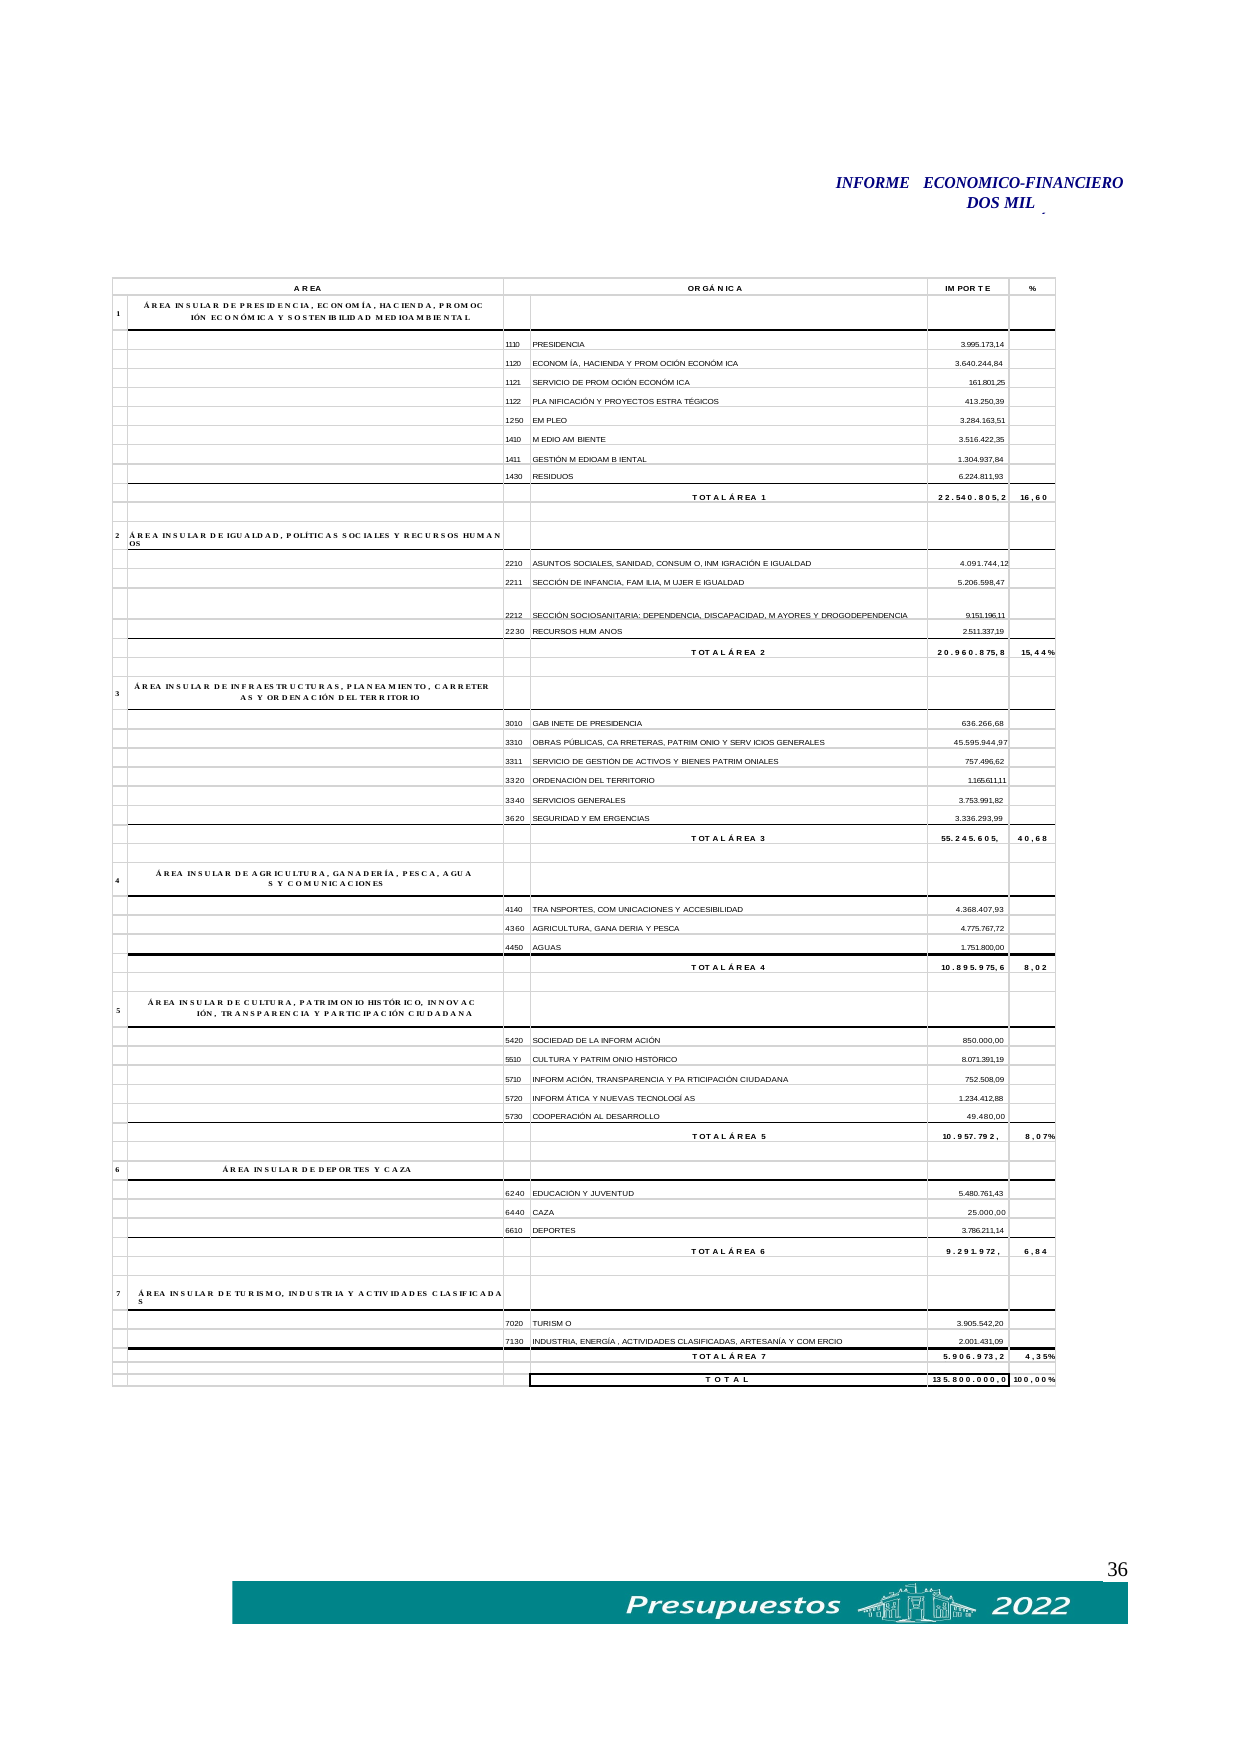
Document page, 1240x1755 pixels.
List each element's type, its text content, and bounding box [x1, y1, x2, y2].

table_cell 4.091.744,12 [928, 550, 1008, 568]
table_cell ORDENACIÓN DEL TERRITORIO [531, 768, 927, 785]
table_cell [113, 1028, 127, 1045]
table_cell [928, 1142, 1008, 1160]
table_cell [128, 897, 503, 914]
table_cell [1010, 787, 1055, 804]
table_cell [128, 407, 503, 425]
table_cell [1010, 1104, 1055, 1122]
table_cell 3.753.991,82 [928, 787, 1008, 804]
table_cell 1121 [504, 369, 530, 387]
table_cell [1010, 863, 1055, 895]
table_cell [113, 331, 127, 348]
table_cell 4140 [504, 897, 530, 914]
table_cell [128, 1330, 503, 1347]
table_cell 1110 [504, 331, 530, 348]
table_cell INDUSTRIA, ENERGÍA , ACTIVIDADES CLASIFICADAS, ARTESANÍA Y COM ERCIO [531, 1330, 927, 1347]
table_cell 6610 [504, 1219, 530, 1237]
table_cell [128, 426, 503, 444]
table_cell [504, 658, 530, 676]
table_cell [113, 569, 127, 587]
table_cell 3.995.173,14 [928, 331, 1008, 348]
table_cell 2 2 . 54 0 . 8 0 5, 2 5 [928, 484, 1008, 501]
table_cell 5.480.761,43 [928, 1181, 1008, 1198]
table_cell [1010, 1142, 1055, 1160]
table_cell T O T A L [531, 1375, 927, 1385]
table_cell 2211 [504, 569, 530, 587]
table_cell 10 0 , 0 0 % [1010, 1375, 1055, 1385]
table_cell [128, 973, 503, 991]
table_cell [128, 445, 503, 463]
table_cell SOCIEDAD DE LA INFORM ACIÓN [531, 1028, 927, 1045]
table_cell SECCIÓN SOCIOSANITARIA: DEPENDENCIA, DISCAPACIDAD, M AYORES Y DROGODEPENDENCIA [531, 589, 927, 618]
table_cell [128, 1085, 503, 1102]
table_cell 7020 [504, 1311, 530, 1328]
table_cell [1010, 407, 1055, 425]
table_cell 8 , 0 7% [1010, 1123, 1055, 1141]
table_cell [113, 768, 127, 785]
table_cell [128, 1123, 503, 1141]
table_cell [504, 1276, 530, 1309]
table_cell [928, 1276, 1008, 1309]
table_cell [1010, 897, 1055, 914]
table_cell [928, 658, 1008, 676]
table_cell [113, 935, 127, 952]
table_cell 4 , 3 5% [1010, 1350, 1055, 1361]
table_cell T OT A L Á R EA 5 [531, 1123, 927, 1141]
table_cell Á R EA IN S U LA R D E D EP OR TES Y C A ZA [128, 1162, 503, 1179]
table_cell [113, 369, 127, 387]
table_cell [1010, 350, 1055, 367]
table_cell [128, 749, 503, 766]
table_cell [504, 484, 530, 501]
table_cell 2 [113, 522, 127, 549]
table_cell [113, 897, 127, 914]
table_cell [128, 388, 503, 406]
table_cell 5.206.598,47 [928, 569, 1008, 587]
table_cell [504, 677, 530, 709]
table_cell [504, 844, 530, 862]
table_cell [1010, 806, 1055, 824]
table_cell [1010, 677, 1055, 709]
table_cell [128, 768, 503, 785]
table_cell [113, 1257, 127, 1274]
table_cell [113, 658, 127, 676]
table_cell 3340 [504, 787, 530, 804]
table_cell 7 [113, 1276, 127, 1309]
table_cell 2230 [504, 620, 530, 638]
table_cell AGUAS [531, 935, 927, 952]
table_cell [1010, 296, 1055, 329]
table_cell ASUNTOS SOCIALES, SANIDAD, CONSUM O, INM IGRACIÓN E IGUALDAD [531, 550, 927, 568]
table_cell [1010, 1330, 1055, 1347]
table_cell M EDIO AM BIENTE [531, 426, 927, 444]
table_cell [1010, 445, 1055, 463]
table_cell 55. 2 4 5. 6 0 5, 19 [928, 825, 1008, 843]
table_header IM POR T E [928, 279, 1008, 294]
table_cell [531, 522, 927, 549]
table_cell 6.224.811,93 [928, 465, 1008, 483]
table_cell 25.000,00 [928, 1200, 1008, 1217]
table_cell [113, 465, 127, 483]
table_cell [1010, 503, 1055, 521]
table_cell [128, 569, 503, 587]
table_cell [1010, 522, 1055, 549]
table_cell [113, 484, 127, 501]
table_cell [113, 749, 127, 766]
table_cell [504, 1162, 530, 1179]
table_cell [113, 1330, 127, 1347]
table_cell EDUCACIÓN Y JUVENTUD [531, 1181, 927, 1198]
table_cell [113, 350, 127, 367]
table_cell [504, 522, 530, 549]
table_cell [113, 388, 127, 406]
table_cell [113, 1311, 127, 1328]
table_cell 4360 [504, 916, 530, 933]
table_cell [504, 825, 530, 843]
table_cell [1010, 1047, 1055, 1064]
table_cell Á R EA IN S U LA R D E P R ES ID E N C IA , EC ON OM ÍA , HA C IEN D A , P R OM OC IÓN EC O N ÓM IC A Y S O S TEN IB ILID A D M ED IOA M B IE N TA L [128, 296, 503, 329]
table_cell [1010, 1181, 1055, 1198]
table_cell T OT A L Á R EA 6 [531, 1238, 927, 1256]
table_cell [531, 296, 927, 329]
table_cell GESTIÓN M EDIOAM B IENTAL [531, 445, 927, 463]
table_cell 1250 [504, 407, 530, 425]
table_cell 13 5. 8 0 0 . 0 0 0 , 0 0 [928, 1375, 1008, 1385]
table_cell [113, 445, 127, 463]
table_cell [113, 1047, 127, 1064]
table_cell 6240 [504, 1181, 530, 1198]
table_cell [504, 956, 530, 972]
table_cell 1.165.611,11 [928, 768, 1008, 785]
table_cell Á R EA IN S U LA R D E IN F R A ES TR U C TU R A S , P LA N EA M IEN TO , C A R R ETER A S Y OR D EN A C IÓN D EL TER R ITOR IO [128, 677, 503, 709]
table_cell T OT A L Á R EA 2 [531, 639, 927, 656]
table_cell [113, 710, 127, 728]
table_header A R EA [113, 279, 503, 294]
table_cell 3.786.211,14 [928, 1219, 1008, 1237]
table_cell Á R E A IN S U LA R D E IGU A LD A D , P OLÍTIC A S S OC IA LES Y R EC U R S OS HU M A N OS [128, 522, 503, 549]
table_cell [113, 730, 127, 747]
table_cell 6 [113, 1162, 127, 1179]
table_cell 3.905.542,20 [928, 1311, 1008, 1328]
table_cell SECCIÓN DE INFANCIA, FAM ILIA, M UJER E IGUALDAD [531, 569, 927, 587]
table_cell [928, 992, 1008, 1026]
table_cell [128, 806, 503, 824]
table_cell [1010, 1276, 1055, 1309]
table_cell [113, 1363, 127, 1373]
table_cell [128, 1028, 503, 1045]
table_cell [531, 992, 927, 1026]
table_cell [928, 503, 1008, 521]
table_cell CAZA [531, 1200, 927, 1217]
table_cell 5. 9 0 6 . 9 73 , 2 9 [928, 1350, 1008, 1361]
table_cell PLA NIFICACIÓN Y PROYECTOS ESTRA TÉGICOS [531, 388, 927, 406]
table_cell TURISM O [531, 1311, 927, 1328]
table_cell 1.751.800,00 [928, 935, 1008, 952]
table_cell 1410 [504, 426, 530, 444]
table_cell [128, 465, 503, 483]
table_cell [113, 826, 127, 843]
table_cell [1010, 973, 1055, 991]
table_cell [128, 503, 503, 521]
table_cell 4 0 , 6 8 % [1010, 825, 1055, 843]
table_cell 5420 [504, 1028, 530, 1045]
table_cell [1010, 658, 1055, 676]
table_cell [1010, 730, 1055, 747]
table_cell [113, 1349, 127, 1361]
table_cell [1010, 1200, 1055, 1217]
table_cell 15, 4 4 % [1010, 639, 1055, 656]
table_cell [1010, 1085, 1055, 1102]
table_cell [128, 369, 503, 387]
table_cell SERVICIOS GENERALES [531, 787, 927, 804]
table_cell [113, 1375, 127, 1385]
table_cell 1 [113, 296, 127, 329]
table_cell [128, 550, 503, 568]
table_cell [928, 522, 1008, 549]
table_cell [504, 1238, 530, 1256]
table_cell [504, 992, 530, 1026]
table_cell 2 0 . 9 6 0 . 8 75, 8 9 [928, 639, 1008, 656]
table_cell [113, 503, 127, 521]
table_cell [504, 1142, 530, 1160]
table_cell [128, 331, 503, 348]
table_cell [128, 1238, 503, 1256]
table_cell [113, 787, 127, 804]
table_cell [531, 1363, 927, 1373]
table_cell 6 , 8 4 % [1010, 1238, 1055, 1256]
table_cell [128, 1047, 503, 1064]
table_cell [504, 1257, 530, 1274]
table_cell TRA NSPORTES, COM UNICACIONES Y ACCESIBILIDAD [531, 897, 927, 914]
table_cell [1010, 992, 1055, 1026]
table_cell [1010, 916, 1055, 933]
table_cell 5510 [504, 1047, 530, 1064]
table_cell 636.266,68 [928, 710, 1008, 728]
table_cell [1010, 569, 1055, 587]
table_cell T OT A L Á R EA 4 [531, 956, 927, 972]
table_cell 413.250,39 [928, 388, 1008, 406]
table_cell [1010, 1363, 1055, 1373]
table_cell 10 . 9 57. 79 2 , 16 [928, 1123, 1008, 1141]
table_cell [113, 550, 127, 568]
table_cell [531, 658, 927, 676]
table_cell [128, 1311, 503, 1328]
table_cell [1010, 388, 1055, 406]
table_cell 3 [113, 677, 127, 709]
table_cell [128, 1200, 503, 1217]
table_cell 1411 [504, 445, 530, 463]
table_cell [1010, 620, 1055, 638]
table_cell [1010, 1257, 1055, 1274]
table_cell [128, 350, 503, 367]
table_cell [128, 730, 503, 747]
table_cell [1010, 369, 1055, 387]
table_cell [128, 484, 503, 501]
table_cell 3320 [504, 768, 530, 785]
table_cell 2212 [504, 589, 530, 618]
table_cell 2.001.431,09 [928, 1330, 1008, 1347]
table_cell [928, 863, 1008, 895]
table_cell [113, 806, 127, 824]
table_cell INFORM ACIÓN, TRANSPARENCIA Y PA RTICIPACIÓN CIUDADANA [531, 1066, 927, 1083]
table_cell 5710 [504, 1066, 530, 1083]
table_cell [113, 1104, 127, 1122]
table_cell [113, 954, 127, 972]
table_cell [1010, 1162, 1055, 1179]
table_cell SERVICIO DE PROM OCIÓN ECONÓM ICA [531, 369, 927, 387]
table_cell [504, 296, 530, 329]
table_cell [113, 407, 127, 425]
table_cell 850.000,00 [928, 1028, 1008, 1045]
table_cell [128, 844, 503, 862]
table_cell [128, 1350, 503, 1361]
table_cell 6440 [504, 1200, 530, 1217]
table_cell [128, 1363, 503, 1373]
table_cell 3010 [504, 710, 530, 728]
table_cell [531, 1276, 927, 1309]
table_cell [1010, 710, 1055, 728]
table_cell 8.071.391,19 [928, 1047, 1008, 1064]
table_cell [504, 863, 530, 895]
table_cell [531, 1257, 927, 1274]
table_cell AGRICULTURA, GANA DERIA Y PESCA [531, 916, 927, 933]
table_cell [928, 973, 1008, 991]
table_cell [1010, 550, 1055, 568]
table_cell [1010, 589, 1055, 618]
table_cell 9.151.196,11 [928, 589, 1008, 618]
table_cell [128, 1257, 503, 1274]
table_cell [928, 1257, 1008, 1274]
table_cell PRESIDENCIA [531, 331, 927, 348]
table_cell OBRAS PÚBLICAS, CA RRETERAS, PATRIM ONIO Y SERV ICIOS GENERALES [531, 730, 927, 747]
table_cell [504, 1350, 530, 1361]
table_cell SERVICIO DE GESTIÓN DE ACTIVOS Y BIENES PATRIM ONIALES [531, 749, 927, 766]
table_cell [128, 1142, 503, 1160]
table_cell [504, 1123, 530, 1141]
table_cell T OT A L Á R EA 7 [531, 1350, 927, 1361]
table_cell [531, 844, 927, 862]
table_cell 9 . 2 9 1. 9 72 , 57 [928, 1238, 1008, 1256]
table_cell 1.234.412,88 [928, 1085, 1008, 1102]
table_cell 16 , 6 0 % [1010, 484, 1055, 501]
table_cell 4450 [504, 935, 530, 952]
table_cell 3.640.244,84 [928, 350, 1008, 367]
table_cell CULTURA Y PATRIM ONIO HISTÓRICO [531, 1047, 927, 1064]
table_cell ECONOM ÍA, HACIENDA Y PROM OCIÓN ECONÓM ICA [531, 350, 927, 367]
table_cell [128, 916, 503, 933]
table_cell DEPORTES [531, 1219, 927, 1237]
table_cell 5720 [504, 1085, 530, 1102]
table_cell [128, 825, 503, 843]
table_cell [928, 844, 1008, 862]
table_cell [113, 1238, 127, 1256]
table_cell Á R EA IN S U LA R D E A GR IC U LTU R A , GA N A D ER ÍA , P ES C A , A GU A S Y C O M U N IC A C ION ES [128, 863, 503, 895]
table_cell [928, 677, 1008, 709]
table_cell [128, 1181, 503, 1198]
table_cell [128, 710, 503, 728]
table_cell [128, 639, 503, 656]
table_cell RESIDUOS [531, 465, 927, 483]
table_cell 10 . 8 9 5. 9 75, 6 5 [928, 956, 1008, 972]
table_cell [113, 426, 127, 444]
table_cell [1010, 749, 1055, 766]
table_cell 1122 [504, 388, 530, 406]
table_cell [928, 1162, 1008, 1179]
table_cell 1.304.937,84 [928, 445, 1008, 463]
table_cell T OT A L Á R EA 3 [531, 825, 927, 843]
table_cell [128, 620, 503, 638]
table_cell [1010, 844, 1055, 862]
table_cell [1010, 426, 1055, 444]
table_cell [128, 956, 503, 972]
table_cell 3.336.293,99 [928, 806, 1008, 824]
table_cell [113, 1124, 127, 1141]
table_cell [128, 589, 503, 618]
table_cell [504, 503, 530, 521]
table_cell 45.595.944,97 [928, 730, 1008, 747]
table_cell T OT A L Á R EA 1 [531, 484, 927, 501]
table_cell [1010, 1066, 1055, 1083]
table_cell [531, 1162, 927, 1179]
table_cell 7130 [504, 1330, 530, 1347]
table_cell 2210 [504, 550, 530, 568]
table_cell [531, 1142, 927, 1160]
table_cell [113, 1181, 127, 1198]
table_cell [113, 973, 127, 991]
table_cell 3310 [504, 730, 530, 747]
table_cell 5 [113, 992, 127, 1026]
table_cell [113, 639, 127, 656]
table_header OR GÁ N IC A [504, 279, 927, 294]
table_cell [1010, 465, 1055, 483]
table_cell [128, 1219, 503, 1237]
table_cell GAB INETE DE PRESIDENCIA [531, 710, 927, 728]
table_cell 2.511.337,19 [928, 620, 1008, 638]
table_cell Á R EA IN S U LA R D E C U LTU R A , P A TR IM ON IO HIS TÓR IC O, IN N OV A C IÓN , TR A N S P A R EN C IA Y P A R TIC IP A C IÓN C IU D A D A N A [128, 992, 503, 1026]
table_cell [531, 503, 927, 521]
table_cell [113, 844, 127, 862]
table_cell SEGURIDAD Y EM ERGENCIAS [531, 806, 927, 824]
table_cell 752.508,09 [928, 1066, 1008, 1083]
table_cell [504, 1375, 529, 1385]
table_cell [504, 1363, 530, 1373]
table_cell Á R EA IN S U LA R D E TU R IS M O, IN D U S TR IA Y A C TIV ID A D ES C LA S IF IC A D A S [128, 1276, 503, 1309]
table_cell [113, 1142, 127, 1160]
table_cell RECURSOS HUM ANOS [531, 620, 927, 638]
table_cell [128, 1375, 503, 1385]
table_cell 3311 [504, 749, 530, 766]
table_cell 3.516.422,35 [928, 426, 1008, 444]
table_cell 3620 [504, 806, 530, 824]
table_cell 1430 [504, 465, 530, 483]
table_cell [531, 677, 927, 709]
table_cell [113, 589, 127, 618]
table_cell [1010, 1311, 1055, 1328]
table_cell 4.775.767,72 [928, 916, 1008, 933]
table_cell [128, 1104, 503, 1122]
table_cell EM PLEO [531, 407, 927, 425]
table_cell [1010, 1028, 1055, 1045]
table_cell [128, 1066, 503, 1083]
table_cell [531, 863, 927, 895]
table_cell [128, 658, 503, 676]
table_cell [531, 973, 927, 991]
table_cell [113, 1066, 127, 1083]
table_cell [1010, 1219, 1055, 1237]
table_cell 1120 [504, 350, 530, 367]
table_cell [1010, 768, 1055, 785]
table_cell 161.801,25 [928, 369, 1008, 387]
table_cell 4 [113, 863, 127, 895]
table_cell [928, 296, 1008, 329]
table_cell [504, 973, 530, 991]
table_cell 3.284.163,51 [928, 407, 1008, 425]
table_cell [128, 787, 503, 804]
table_cell [113, 1085, 127, 1102]
table_cell [113, 916, 127, 933]
table_cell COOPERACIÓN AL DESARROLLO [531, 1104, 927, 1122]
table_cell [113, 620, 127, 638]
table_cell [113, 1219, 127, 1237]
table_cell 49.480,00 [928, 1104, 1008, 1122]
table_cell [113, 1200, 127, 1217]
table_cell [1010, 935, 1055, 952]
table_cell [928, 1363, 1008, 1373]
table_cell [504, 639, 530, 656]
table_header % [1010, 279, 1055, 294]
table_cell 757.496,62 [928, 749, 1008, 766]
table_cell 8 , 0 2 % [1010, 956, 1055, 972]
table_cell INFORM ÁTICA Y NUEVAS TECNOLOGÍ AS [531, 1085, 927, 1102]
table_cell 4.368.407,93 [928, 897, 1008, 914]
table_cell 5730 [504, 1104, 530, 1122]
table_cell [1010, 331, 1055, 348]
table_cell [128, 935, 503, 952]
